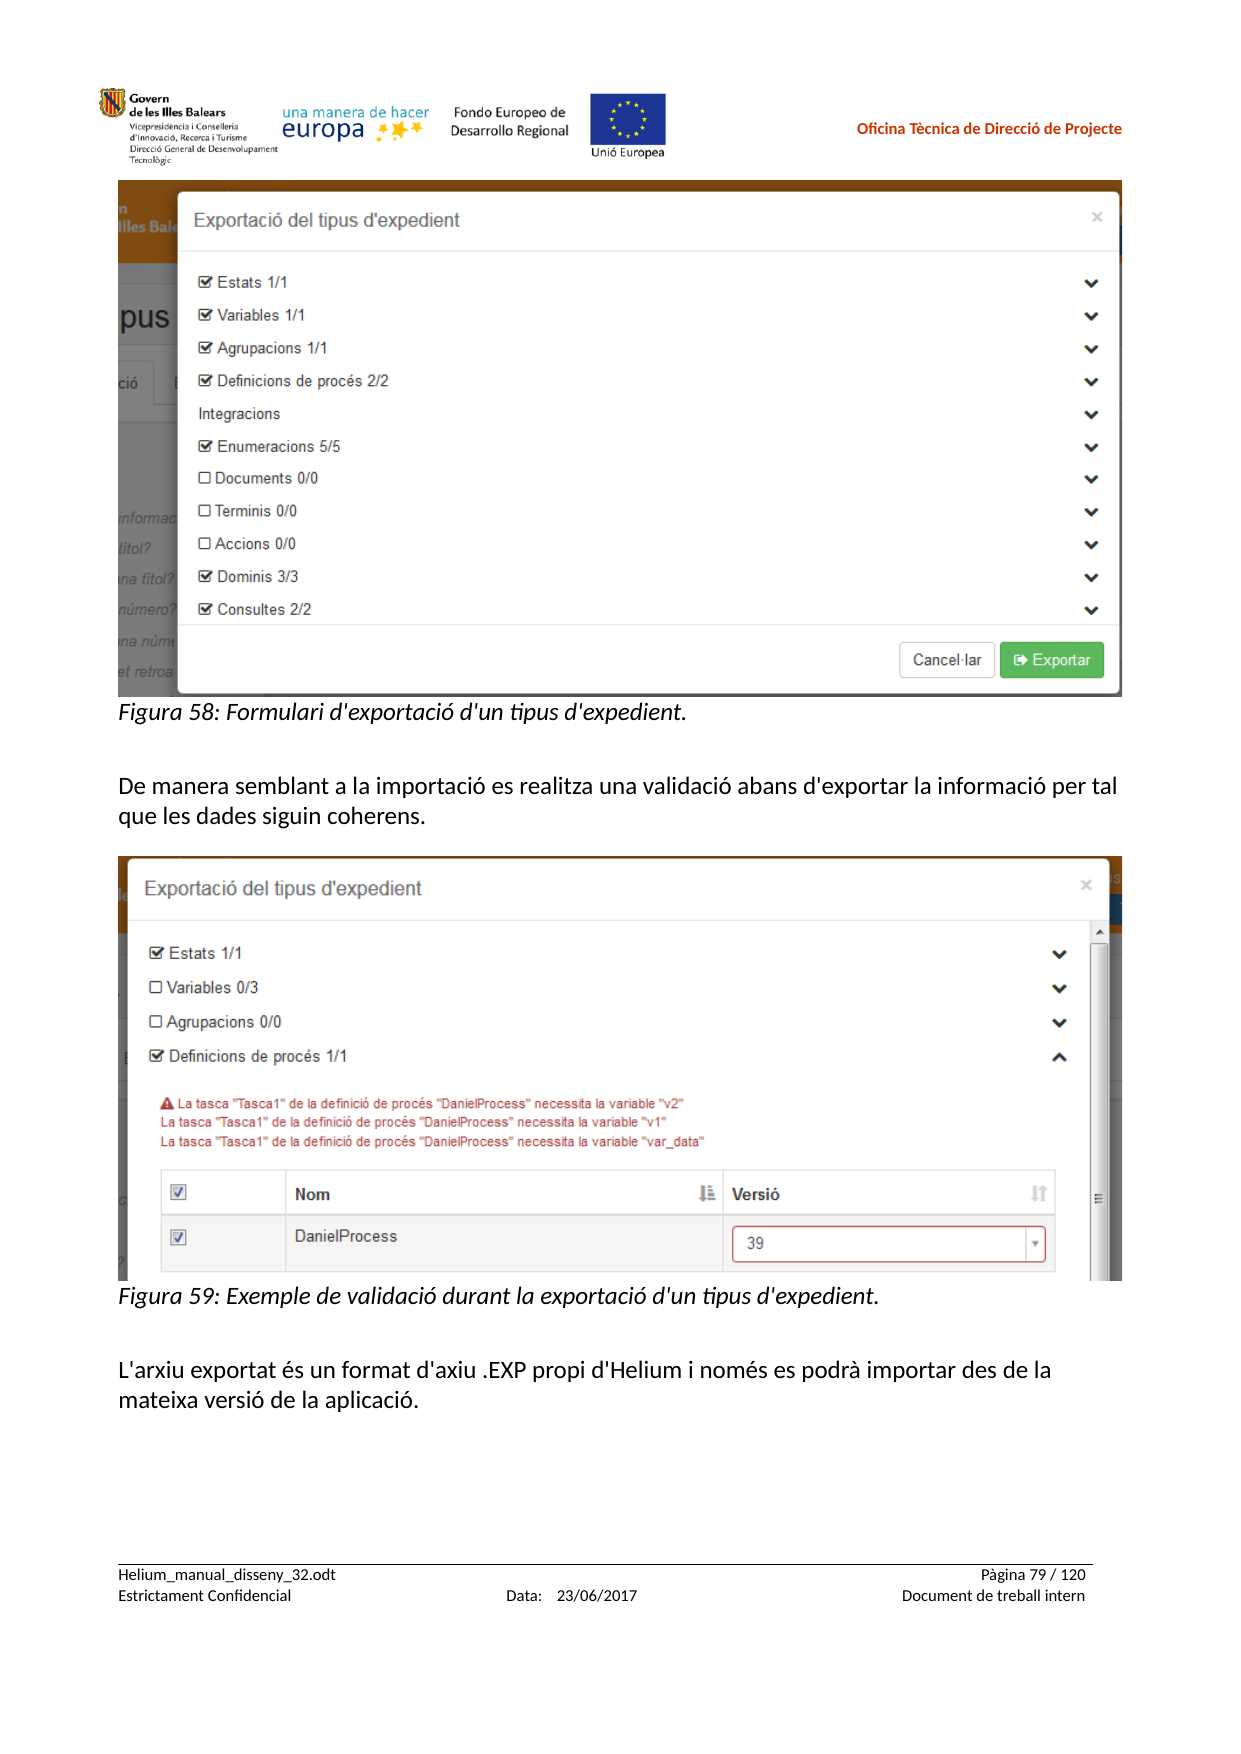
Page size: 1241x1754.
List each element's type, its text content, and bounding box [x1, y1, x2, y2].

text L'arxiu exportat és un format d'axiu .EXP propi d'Helium i només es podrà importar des de la mateixa versió de la aplicació. [118, 1354, 1122, 1415]
picture [118, 180, 1123, 697]
text Figura 59: Exemple de validació durant la exportació d'un tipus d'expedient. [118, 1281, 1122, 1311]
picture [118, 856, 1123, 1281]
text De manera semblant a la importació es realitza una validació abans d'exportar la informació per tal que les dades siguin coherens. [118, 770, 1122, 831]
text Figura 58: Formulari d'exportació d'un tipus d'expedient. [118, 697, 1122, 727]
picture [99, 87, 668, 166]
